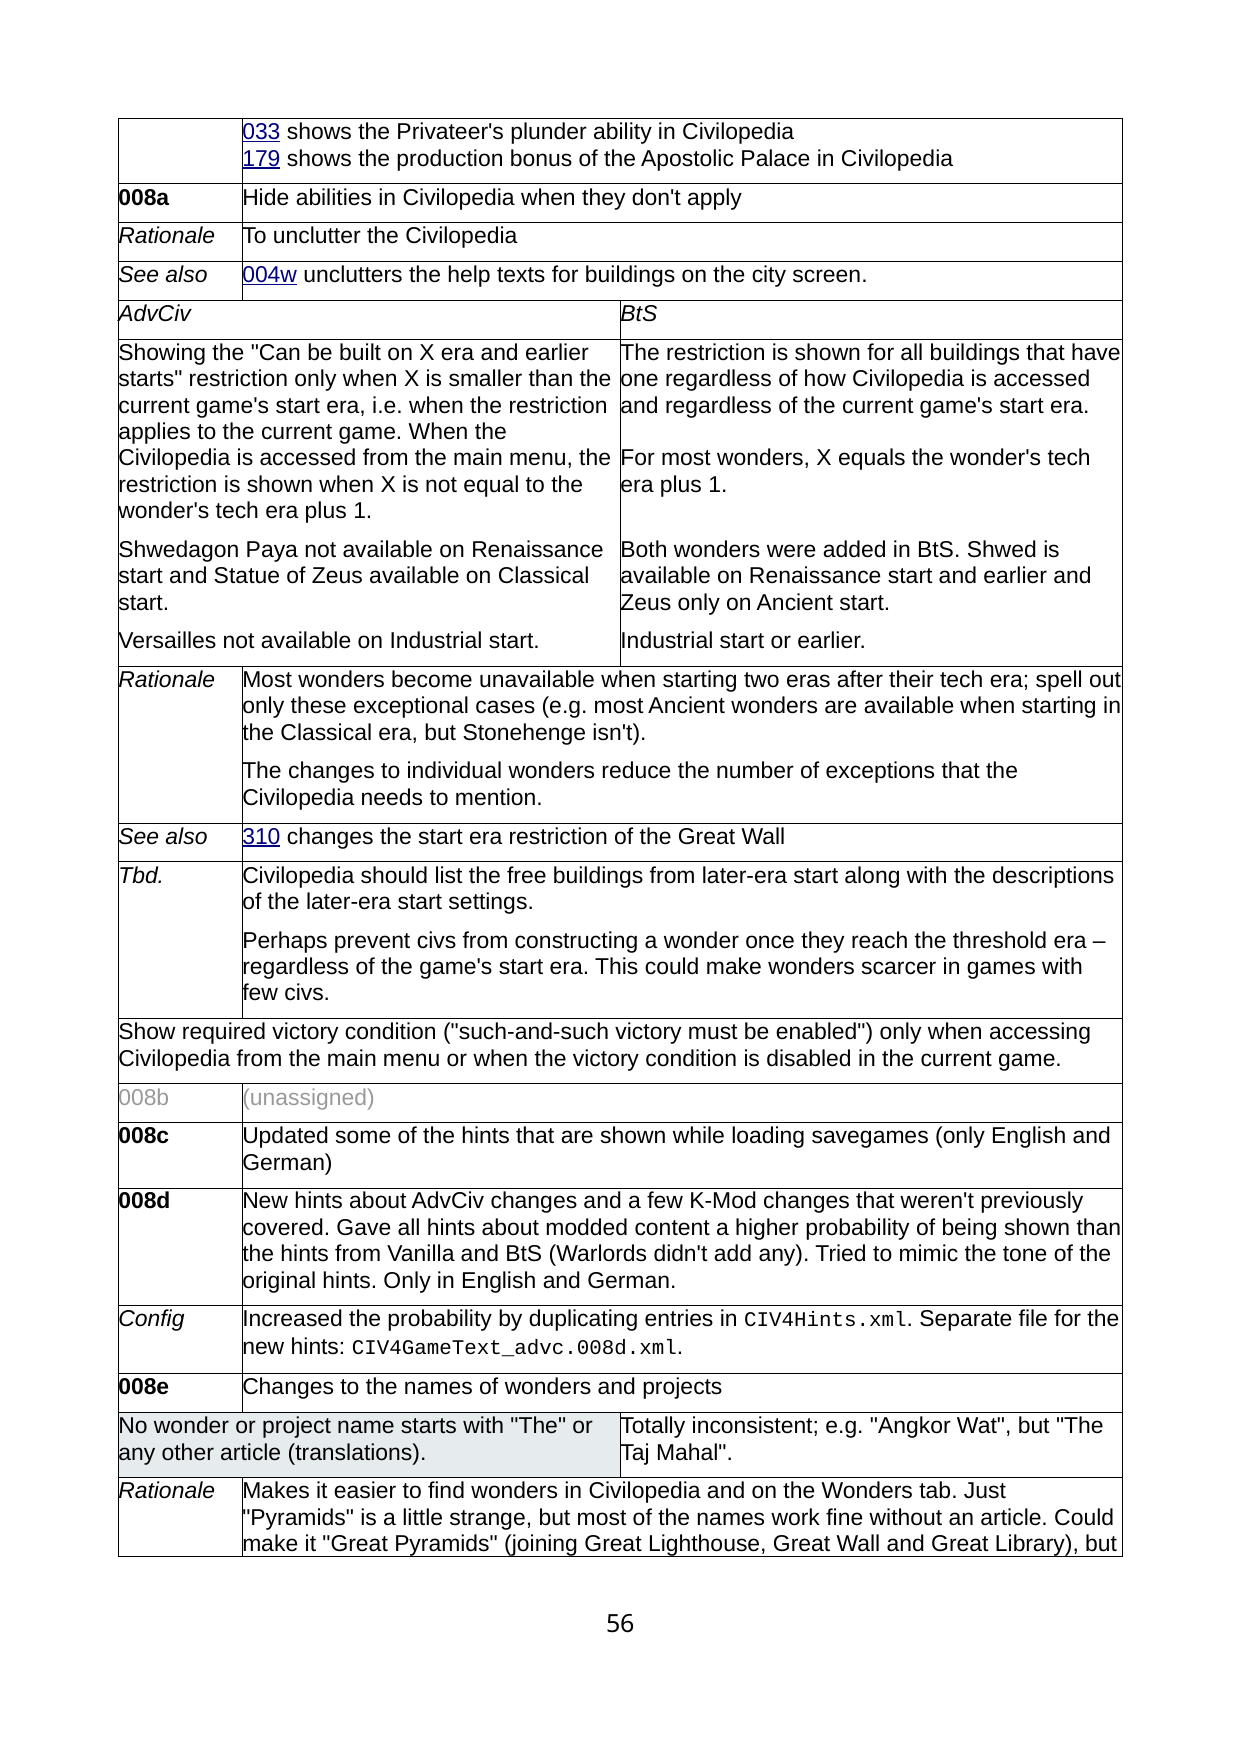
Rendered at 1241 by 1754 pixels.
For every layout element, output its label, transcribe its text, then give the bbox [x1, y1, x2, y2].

table_cell Rationale [119, 667, 242, 823]
table_cell 004w unclutters the help texts for buildings on the city screen. [243, 262, 1122, 300]
table_cell See also [119, 262, 242, 300]
table_cell Most wonders become unavailable when starting two eras after their tech era; spell out only these exceptional cases (e.g. most Ancient wonders are available when starting in the Classical era, but Stonehenge isn't). The changes to individual wonders reduce the number of exceptions that the Civilopedia needs to mention. [243, 667, 1122, 823]
table_cell 008a [119, 184, 242, 222]
table_cell 008e [119, 1374, 242, 1412]
table_cell Makes it easier to find wonders in Civilopedia and on the Wonders tab. Just "Pyramids" is a little strange, but most of the names work fine without an article. Could make it "Great Pyramids" (joining Great Lighthouse, Great Wall and Great Library), but [243, 1478, 1122, 1556]
table_cell Civilopedia should list the free buildings from later-era start along with the descriptions of the later-era start settings. Perhaps prevent civs from constructing a wonder once they reach the threshold era – regardless of the game's start era. This could make wonders scarcer in games with few civs. [243, 862, 1122, 1018]
table_cell Updated some of the hints that are shown while loading savegames (only English and German) [243, 1123, 1122, 1187]
table_cell 008c [119, 1123, 242, 1187]
table_cell [119, 119, 242, 183]
table_cell AdvCiv [119, 301, 620, 339]
table_cell Increased the probability by duplicating entries in CIV4Hints.xml. Separate file for the new hints: CIV4GameText_advc.008d.xml. [243, 1306, 1122, 1373]
table_cell Totally inconsistent; e.g. "Angkor Wat", but "The Taj Mahal". [621, 1413, 1122, 1477]
table_cell Rationale [119, 1478, 242, 1556]
table_cell The restriction is shown for all buildings that have one regardless of how Civilopedia is accessed and regardless of the current game's start era. For most wonders, X equals the wonder's tech era plus 1. Both wonders were added in BtS. Shwed is available on Renaissance start and earlier and Zeus only on Ancient start. Industrial start or earlier. [621, 340, 1122, 666]
table_cell Rationale [119, 223, 242, 261]
table_cell Showing the "Can be built on X era and earlier starts" restriction only when X is smaller than the current game's start era, i.e. when the restriction applies to the current game. When the Civilopedia is accessed from the main menu, the restriction is shown when X is not equal to the wonder's tech era plus 1. Shwedagon Paya not available on Renaissance start and Statue of Zeus available on Classical start. Versailles not available on Industrial start. [119, 340, 620, 666]
table_cell To unclutter the Civilopedia [243, 223, 1122, 261]
table_cell BtS [621, 301, 1122, 339]
table_cell Changes to the names of wonders and projects [243, 1374, 1122, 1412]
table_cell 008b [119, 1084, 242, 1122]
table_cell New hints about AdvCiv changes and a few K-Mod changes that weren't previously covered. Gave all hints about modded content a higher probability of being shown than the hints from Vanilla and BtS (Warlords didn't add any). Tried to mimic the tone of the original hints. Only in English and German. [243, 1189, 1122, 1305]
table_cell 310 changes the start era restriction of the Great Wall [243, 824, 1122, 861]
table_cell Config [119, 1306, 242, 1373]
table_cell (unassigned) [243, 1084, 1122, 1122]
table_cell Tbd. [119, 862, 242, 1018]
table_cell Hide abilities in Civilopedia when they don't apply [243, 184, 1122, 222]
table_cell No wonder or project name starts with "The" or any other article (translations). [119, 1413, 620, 1477]
table_cell 008d [119, 1189, 242, 1305]
table_cell 033 shows the Privateer's plunder ability in Civilopedia 179 shows the production bonus of the Apostolic Palace in Civilopedia [243, 119, 1122, 183]
table_cell Show required victory condition ("such-and-such victory must be enabled") only when accessing Civilopedia from the main menu or when the victory condition is disabled in the current game. [119, 1019, 1122, 1083]
table_cell See also [119, 824, 242, 861]
